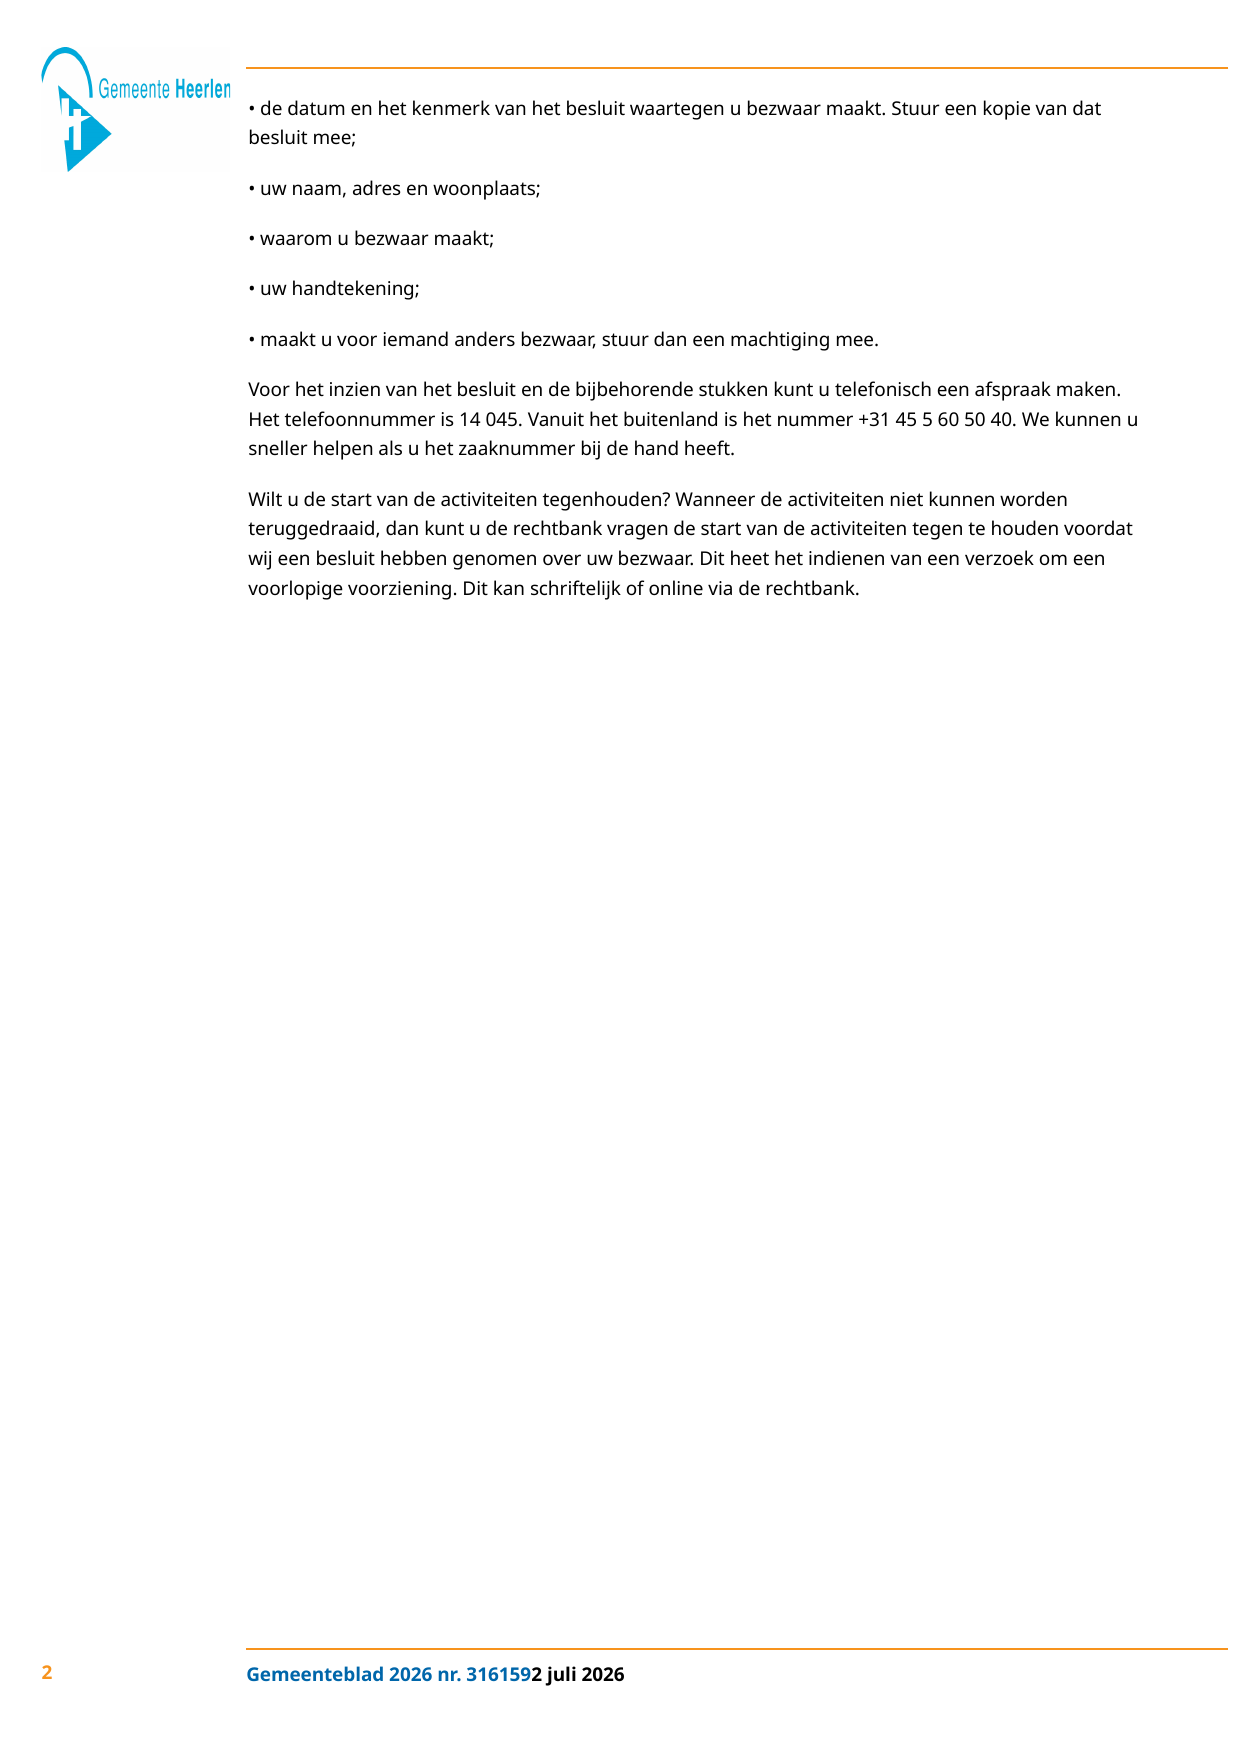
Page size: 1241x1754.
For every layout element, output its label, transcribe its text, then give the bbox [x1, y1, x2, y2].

text Wilt u de start van de activiteiten tegenhouden? Wanneer de activiteiten niet kunnen worden teruggedraaid, dan kunt u de rechtbank vragen de start van de activiteiten tegen te houden voordat wij een besluit hebben genomen over uw bezwaar. Dit heet het indienen van een verzoek om een voorlopige voorziening. Dit kan schriftelijk of online via de rechtbank. [248, 486, 1152, 601]
text • waarom u bezwaar maakt; [248, 225, 1152, 251]
picture [41, 47, 59, 70]
picture [41, 47, 231, 172]
text • uw naam, adres en woonplaats; [248, 175, 1152, 201]
text Voor het inzien van het besluit en de bijbehorende stukken kunt u telefonisch een afspraak maken. Het telefoonnummer is 14 045. Vanuit het buitenland is het nummer +31 45 5 60 50 40. We kunnen u sneller helpen als u het zaaknummer bij de hand heeft. [248, 376, 1152, 461]
text • maakt u voor iemand anders bezwaar, stuur dan een machtiging mee. [248, 326, 1152, 352]
text • uw handtekening; [248, 276, 1152, 301]
text • de datum en het kenmerk van het besluit waartegen u bezwaar maakt. Stuur een kopie van dat besluit mee; [248, 95, 1152, 150]
